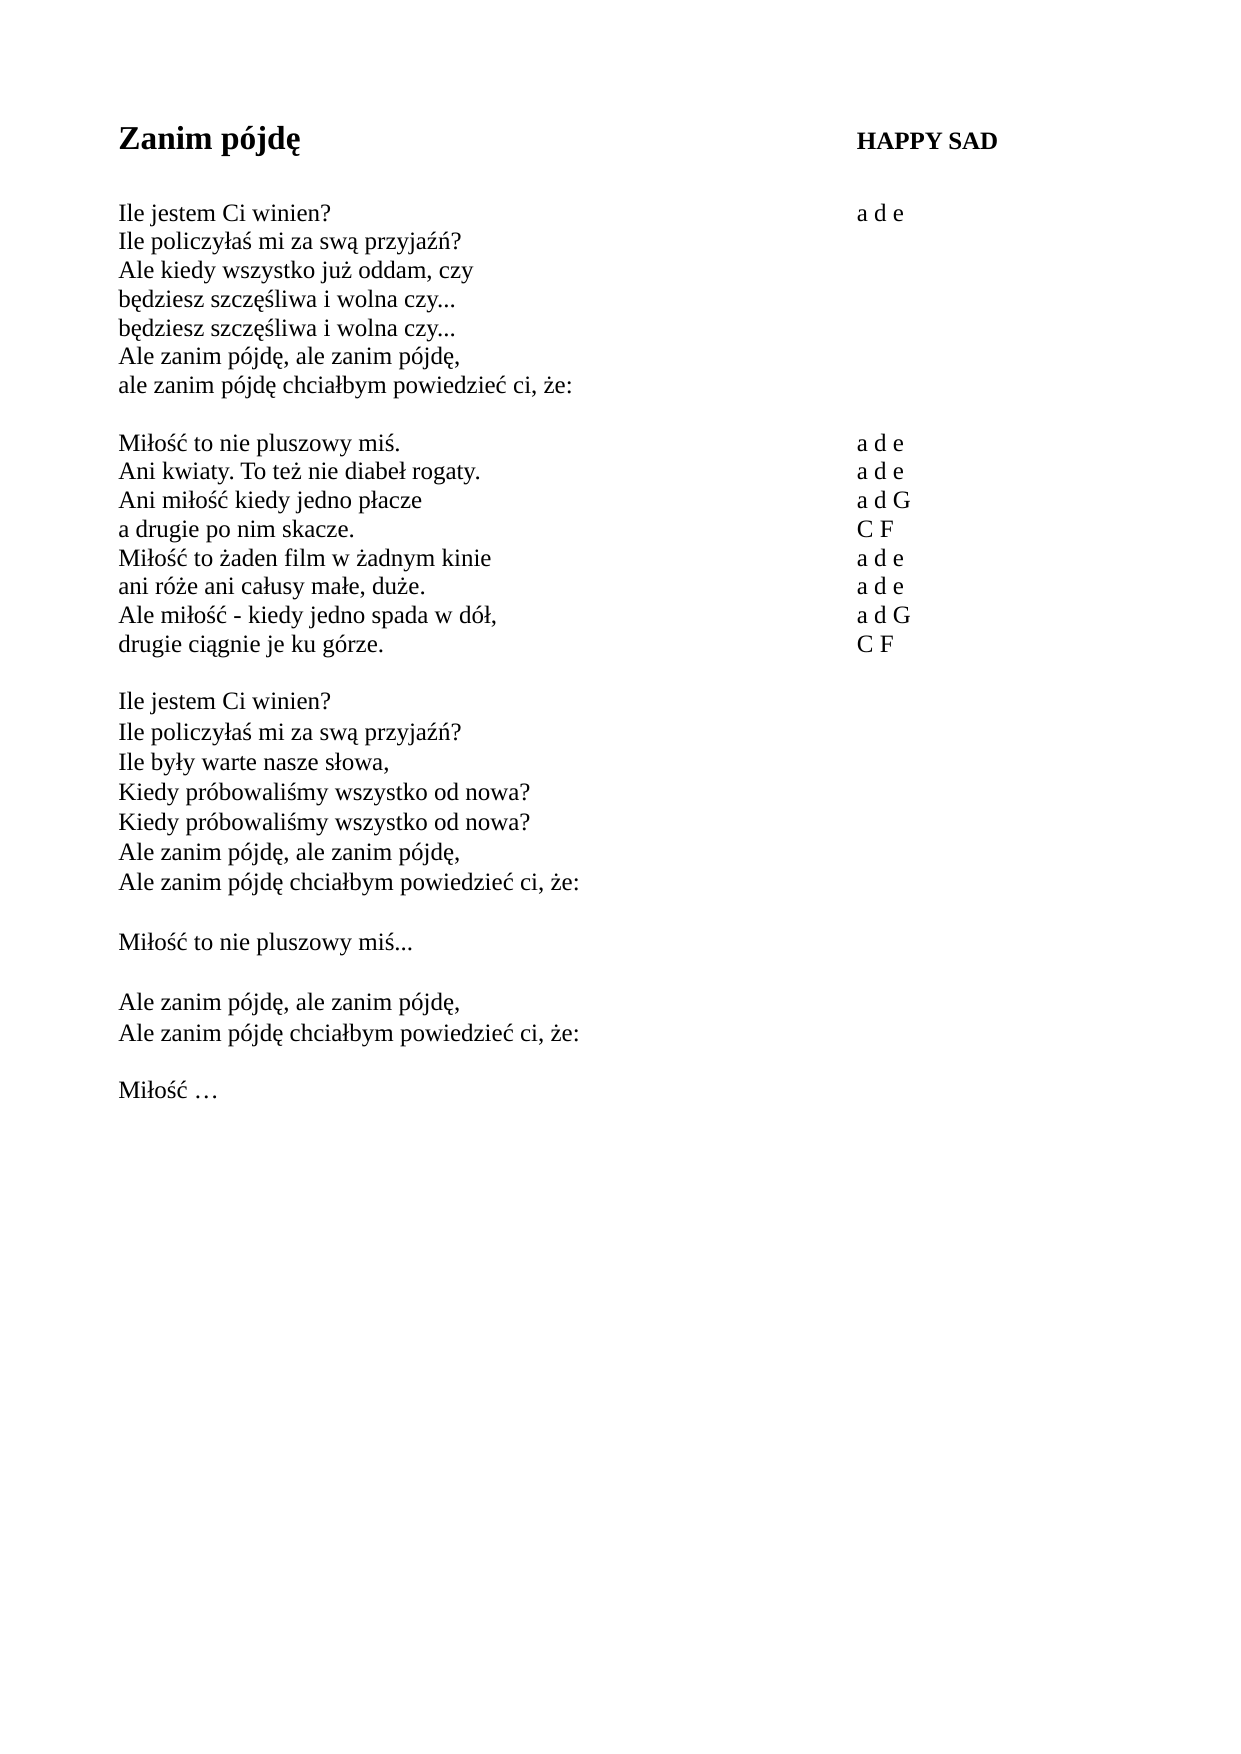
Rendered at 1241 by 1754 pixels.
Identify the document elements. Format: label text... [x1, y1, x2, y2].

text Miłość to żaden film w żadnym kinie a d e [118, 543, 1122, 571]
text ani róże ani całusy małe, duże. a d e [118, 571, 1122, 600]
text Ile policzyłaś mi za swą przyjaźń? [118, 717, 1122, 745]
text Ile policzyłaś mi za swą przyjaźń? [118, 226, 1122, 255]
text Ale zanim pójdę, ale zanim pójdę, [118, 341, 1122, 370]
text Ale kiedy wszystko już oddam, czy [118, 255, 1122, 284]
text Kiedy próbowaliśmy wszystko od nowa? [118, 777, 1122, 806]
text będziesz szczęśliwa i wolna czy... [118, 284, 1122, 313]
text Ile były warte nasze słowa, [118, 747, 1122, 775]
subtitle Zanim pójdę HAPPY SAD [118, 118, 1122, 156]
text Ale miłość - kiedy jedno spada w dół, a d G [118, 600, 1122, 629]
text Ani kwiaty. To też nie diabeł rogaty. a d e [118, 456, 1122, 485]
text Ile jestem Ci winien? [118, 686, 1122, 715]
text Ale zanim pójdę, ale zanim pójdę, [118, 837, 1122, 866]
text Kiedy próbowaliśmy wszystko od nowa? [118, 807, 1122, 836]
text ale zanim pójdę chciałbym powiedzieć ci, że: [118, 370, 1122, 399]
text Ale zanim pójdę chciałbym powiedzieć ci, że: [118, 1018, 1122, 1046]
text drugie ciągnie je ku górze. C F [118, 629, 1122, 658]
text a drugie po nim skacze. C F [118, 514, 1122, 543]
text Miłość … [118, 1075, 1122, 1104]
text Ile jestem Ci winien? a d e [118, 198, 1122, 226]
text Miłość to nie pluszowy miś... [118, 927, 1122, 956]
text Ani miłość kiedy jedno płacze a d G [118, 485, 1122, 514]
text Miłość to nie pluszowy miś. a d e [118, 428, 1122, 456]
text Ale zanim pójdę chciałbym powiedzieć ci, że: [118, 867, 1122, 896]
text Ale zanim pójdę, ale zanim pójdę, [118, 987, 1122, 1016]
text będziesz szczęśliwa i wolna czy... [118, 313, 1122, 341]
